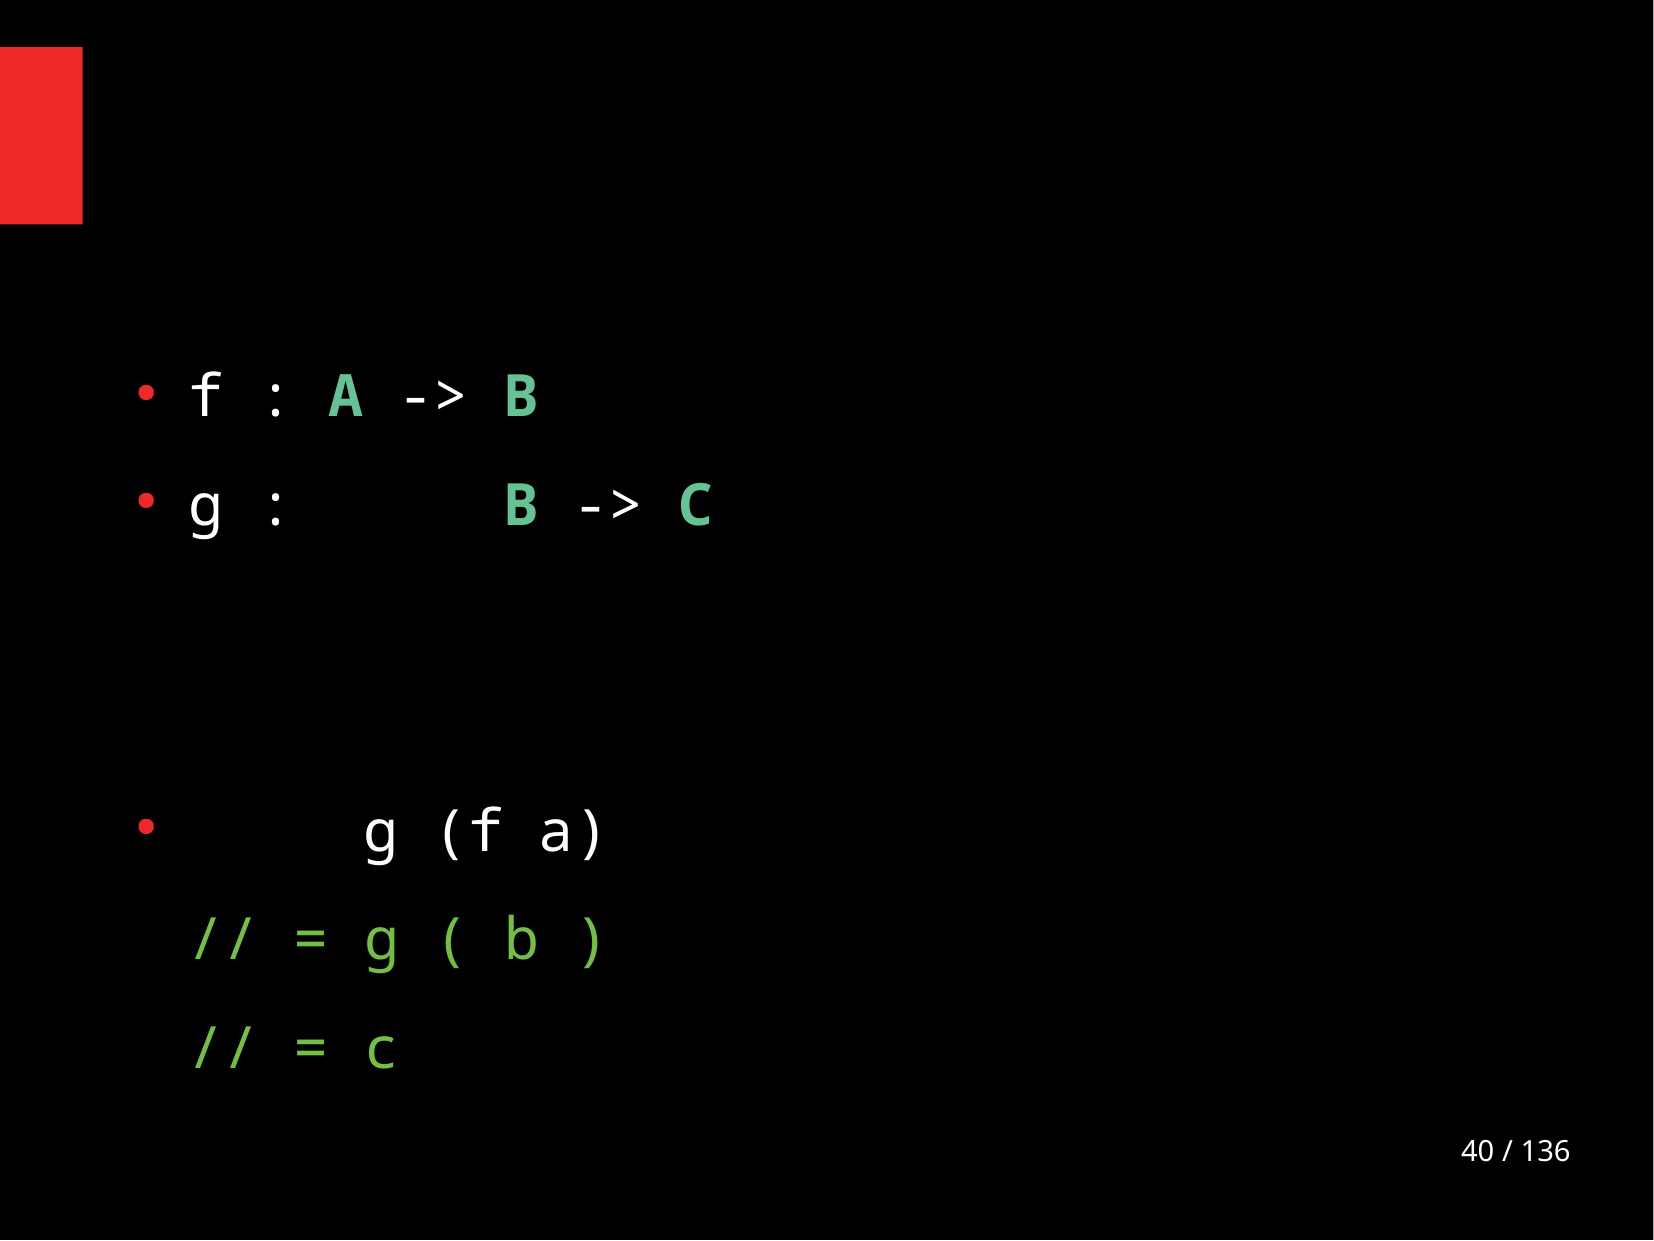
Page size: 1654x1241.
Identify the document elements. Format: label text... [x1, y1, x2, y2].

list f : A -> B g : B -> C g (f a) // = g ( b ) // = c [118, 354, 1536, 1074]
